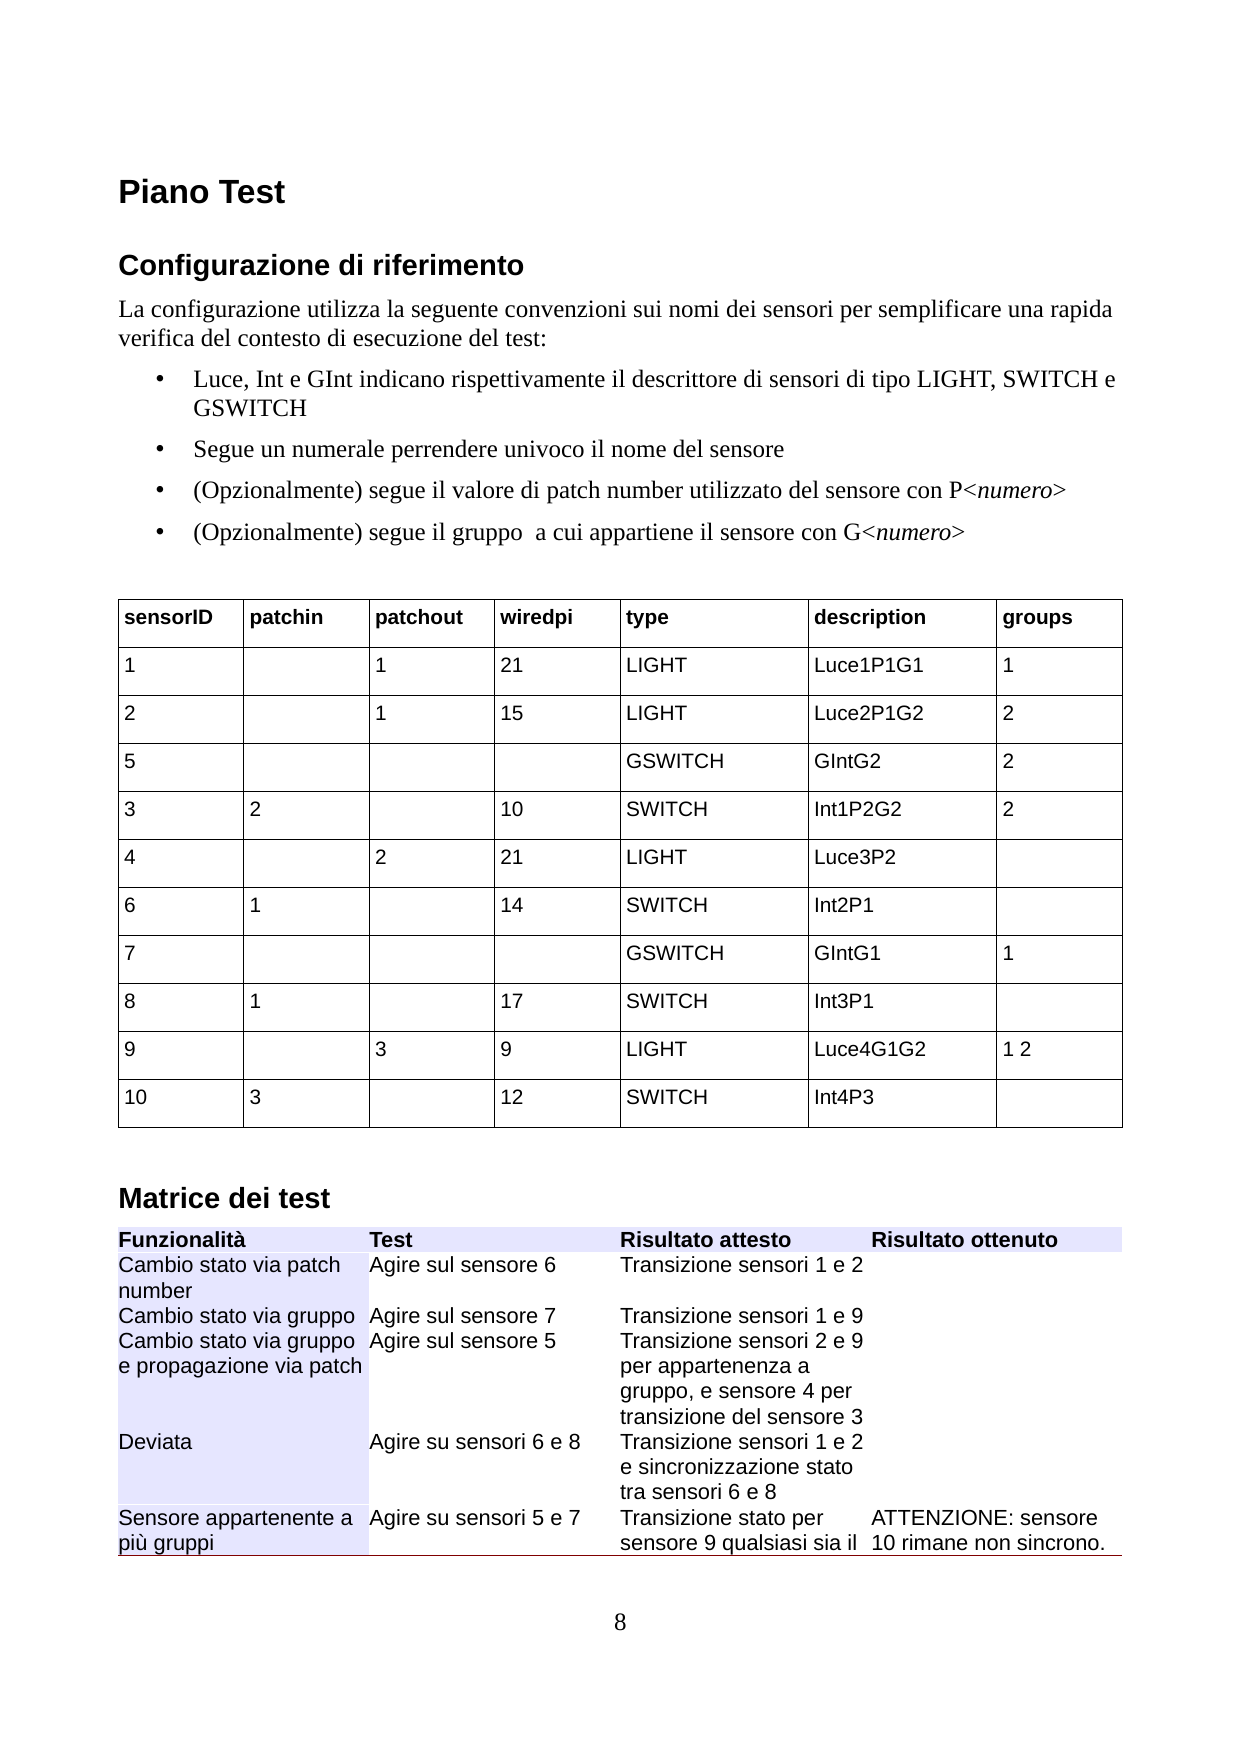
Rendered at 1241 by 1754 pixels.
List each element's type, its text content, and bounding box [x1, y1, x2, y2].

table_cell 2 [997, 744, 1122, 791]
table_cell Int1P2G2 [809, 792, 996, 839]
table_header wiredpi [495, 600, 620, 647]
table_cell 2 [997, 792, 1122, 839]
table_cell Int4P3 [809, 1080, 996, 1127]
table_cell 4 [119, 840, 243, 887]
table_cell [244, 744, 369, 791]
table_cell Transizione sensori 1 e 2 [620, 1253, 871, 1303]
table_cell GSWITCH [621, 744, 808, 791]
table_cell [495, 744, 620, 791]
table_cell 8 [119, 984, 243, 1031]
table_cell Agire su sensori 5 e 7 [369, 1505, 620, 1555]
table_cell 1 [370, 648, 494, 695]
table_cell Luce4G1G2 [809, 1032, 996, 1079]
table_cell 5 [119, 744, 243, 791]
table_cell 2 [997, 696, 1122, 743]
table_header type [621, 600, 808, 647]
table_cell [244, 936, 369, 983]
table_cell Int3P1 [809, 984, 996, 1031]
list (Opzionalmente) segue il gruppo a cui appartiene il sensore con G<numero> [156, 517, 1122, 545]
table_header Funzionalità [118, 1227, 369, 1252]
table_header Risultato attesto [620, 1227, 871, 1252]
table_cell Int2P1 [809, 888, 996, 935]
table_cell Deviata [118, 1429, 369, 1504]
table_cell Transizione stato per sensore 9 qualsiasi sia il [620, 1505, 871, 1555]
table_cell SWITCH [621, 1080, 808, 1127]
table_cell [244, 648, 369, 695]
table_cell 6 [119, 888, 243, 935]
text La configurazione utilizza la seguente convenzioni sui nomi dei sensori per semplificare una rapida verifica del contesto di esecuzione del test: [118, 294, 1122, 352]
table_cell [244, 840, 369, 887]
table_cell Agire su sensori 6 e 8 [369, 1429, 620, 1504]
table_cell 10 [495, 792, 620, 839]
table_cell ATTENZIONE: sensore 10 rimane non sincrono. [871, 1505, 1122, 1555]
table_header patchin [244, 600, 369, 647]
subtitle Matrice dei test [118, 1181, 1122, 1215]
table_cell Transizione sensori 2 e 9 per appartenenza a gruppo, e sensore 4 per transizione del sensore 3 [620, 1328, 871, 1429]
table_cell 9 [119, 1032, 243, 1079]
table_cell Cambio stato via gruppo e propagazione via patch [118, 1328, 369, 1429]
table_cell [871, 1253, 1122, 1303]
table_cell Sensore appartenente a più gruppi [118, 1505, 369, 1555]
table_cell [495, 936, 620, 983]
subtitle Piano Test [118, 172, 1122, 211]
table_cell 1 [997, 936, 1122, 983]
table_cell [997, 888, 1122, 935]
table_header Risultato ottenuto [871, 1227, 1122, 1252]
table_cell 12 [495, 1080, 620, 1127]
table_cell [370, 936, 494, 983]
table_cell GIntG2 [809, 744, 996, 791]
table_cell 3 [119, 792, 243, 839]
list Luce, Int e GInt indicano rispettivamente il descrittore di sensori di tipo LIGHT, SWITCH e GSWITCH [156, 364, 1122, 422]
table_cell Agire sul sensore 5 [369, 1328, 620, 1429]
table_cell 2 [119, 696, 243, 743]
table_cell LIGHT [621, 1032, 808, 1079]
table_cell 1 [244, 984, 369, 1031]
table_cell Transizione sensori 1 e 9 [620, 1303, 871, 1328]
table_cell [370, 984, 494, 1031]
table_cell 3 [244, 1080, 369, 1127]
table_cell [871, 1303, 1122, 1328]
table_cell LIGHT [621, 648, 808, 695]
table_cell 17 [495, 984, 620, 1031]
table_cell [244, 1032, 369, 1079]
table_cell 10 [119, 1080, 243, 1127]
table_cell [370, 1080, 494, 1127]
table_cell 1 [997, 648, 1122, 695]
table_cell [871, 1429, 1122, 1504]
table_cell SWITCH [621, 792, 808, 839]
table_cell Cambio stato via gruppo [118, 1303, 369, 1328]
table_cell 15 [495, 696, 620, 743]
table_cell 3 [370, 1032, 494, 1079]
table_header sensorID [119, 600, 243, 647]
table_cell Agire sul sensore 7 [369, 1303, 620, 1328]
table_header patchout [370, 600, 494, 647]
table_cell 1 [119, 648, 243, 695]
table_cell [370, 744, 494, 791]
table_cell Agire sul sensore 6 [369, 1253, 620, 1303]
table_cell [997, 840, 1122, 887]
table_cell 2 [370, 840, 494, 887]
table_cell 1 [244, 888, 369, 935]
table_cell Luce1P1G1 [809, 648, 996, 695]
table_cell 2 [244, 792, 369, 839]
table_cell SWITCH [621, 888, 808, 935]
table_cell 1 [370, 696, 494, 743]
table_cell LIGHT [621, 840, 808, 887]
list Segue un numerale perrendere univoco il nome del sensore [156, 434, 1122, 463]
table_header Test [369, 1227, 620, 1252]
table_cell [370, 792, 494, 839]
table_cell Luce3P2 [809, 840, 996, 887]
table_cell Cambio stato via patch number [118, 1253, 369, 1303]
list (Opzionalmente) segue il valore di patch number utilizzato del sensore con P<numero> [156, 475, 1122, 504]
table_cell [370, 888, 494, 935]
table_header groups [997, 600, 1122, 647]
table_cell LIGHT [621, 696, 808, 743]
table_cell [997, 984, 1122, 1031]
table_cell GSWITCH [621, 936, 808, 983]
table_cell Transizione sensori 1 e 2 e sincronizzazione stato tra sensori 6 e 8 [620, 1429, 871, 1504]
table_cell [244, 696, 369, 743]
table_cell 21 [495, 840, 620, 887]
table_cell [997, 1080, 1122, 1127]
table_cell SWITCH [621, 984, 808, 1031]
table_header description [809, 600, 996, 647]
table_cell [871, 1328, 1122, 1429]
table_cell GIntG1 [809, 936, 996, 983]
table_cell 1 2 [997, 1032, 1122, 1079]
table_cell 21 [495, 648, 620, 695]
table_cell 7 [119, 936, 243, 983]
table_cell 9 [495, 1032, 620, 1079]
subtitle Configurazione di riferimento [118, 248, 1122, 282]
table_cell 14 [495, 888, 620, 935]
table_cell Luce2P1G2 [809, 696, 996, 743]
